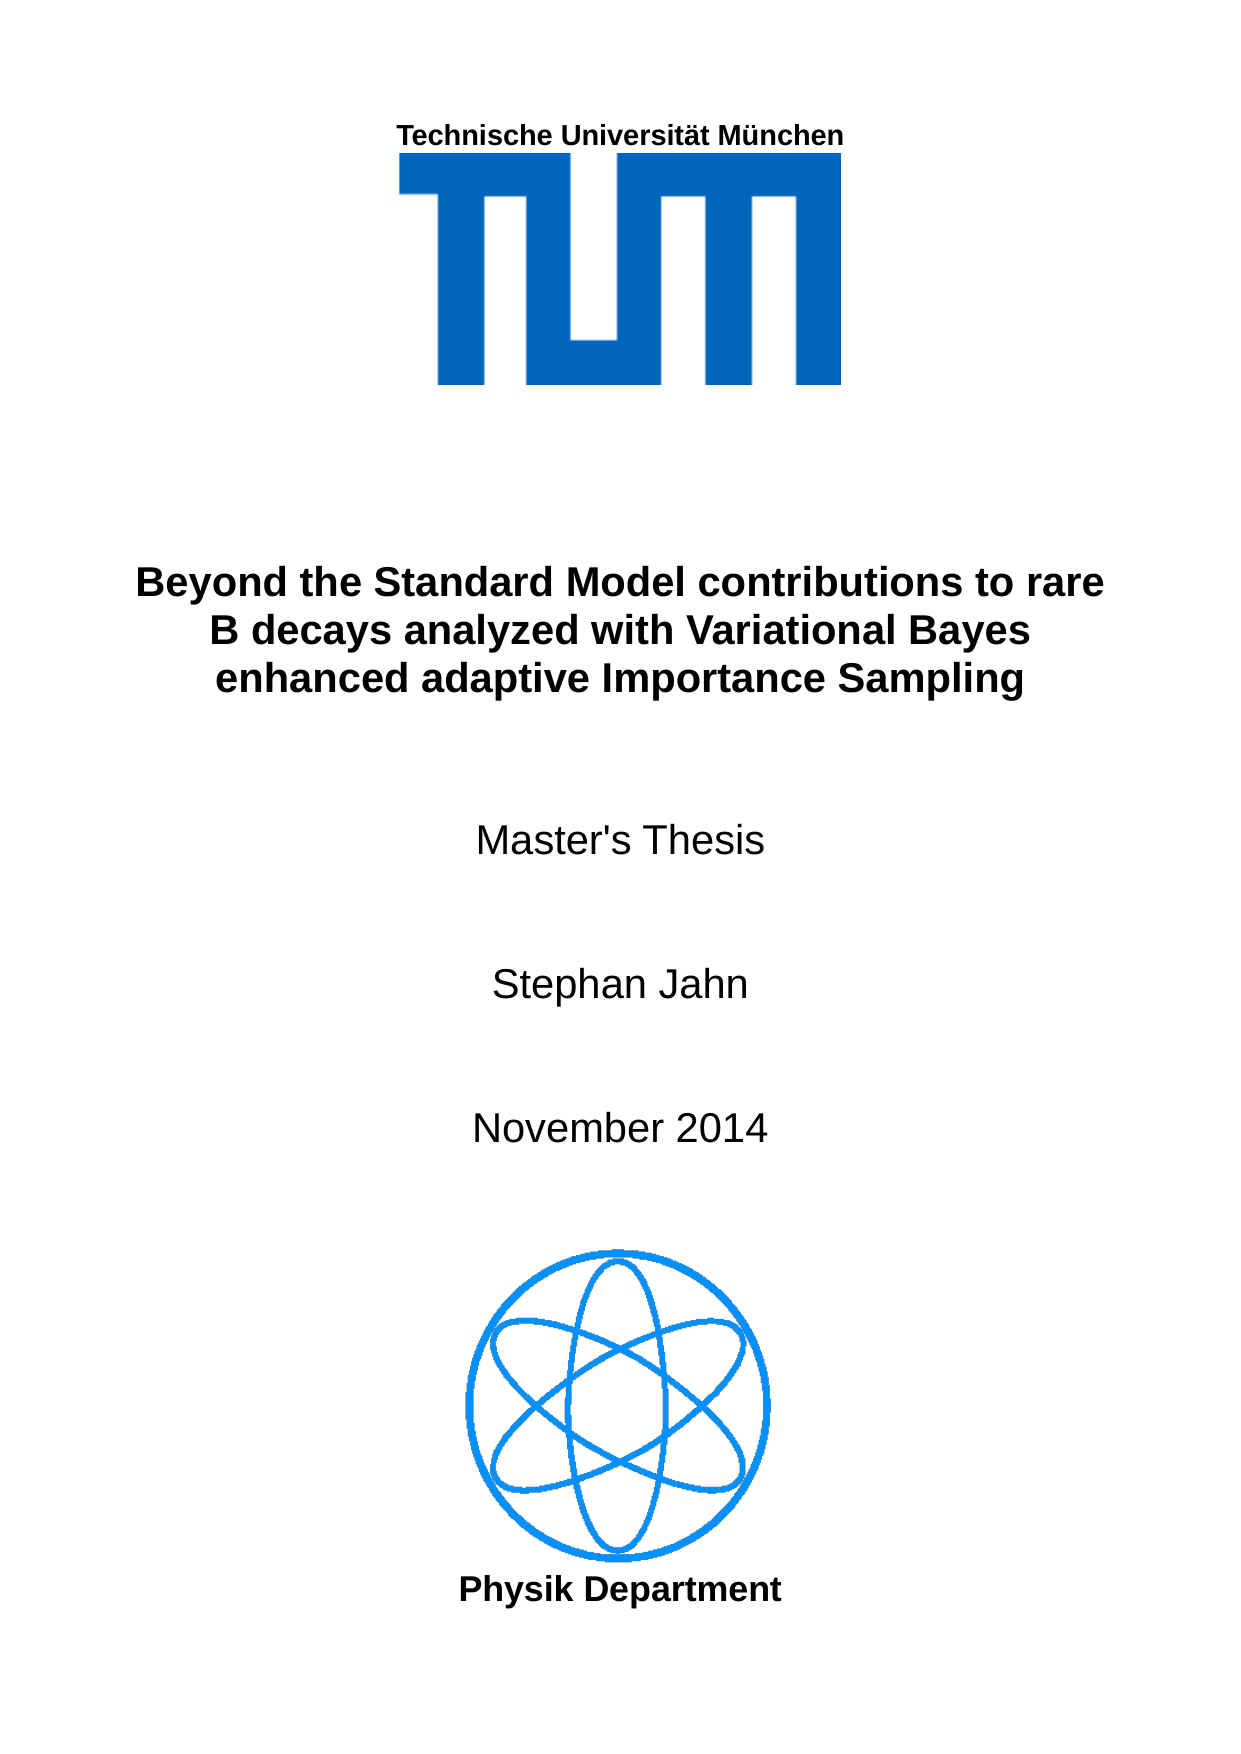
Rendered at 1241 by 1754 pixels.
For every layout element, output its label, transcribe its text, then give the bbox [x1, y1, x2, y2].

text November 2014 [118, 1103, 1122, 1151]
text Beyond the Standard Model contributions to rare B decays analyzed with Variational Bayes enhanced adaptive Importance Sampling [118, 558, 1122, 702]
text Master's Thesis [118, 815, 1122, 863]
text Technische Universität München [118, 118, 1122, 168]
text Stephan Jahn [118, 959, 1122, 1007]
text Physik Department [118, 1568, 1122, 1630]
picture [399, 153, 841, 385]
picture [459, 1246, 781, 1568]
